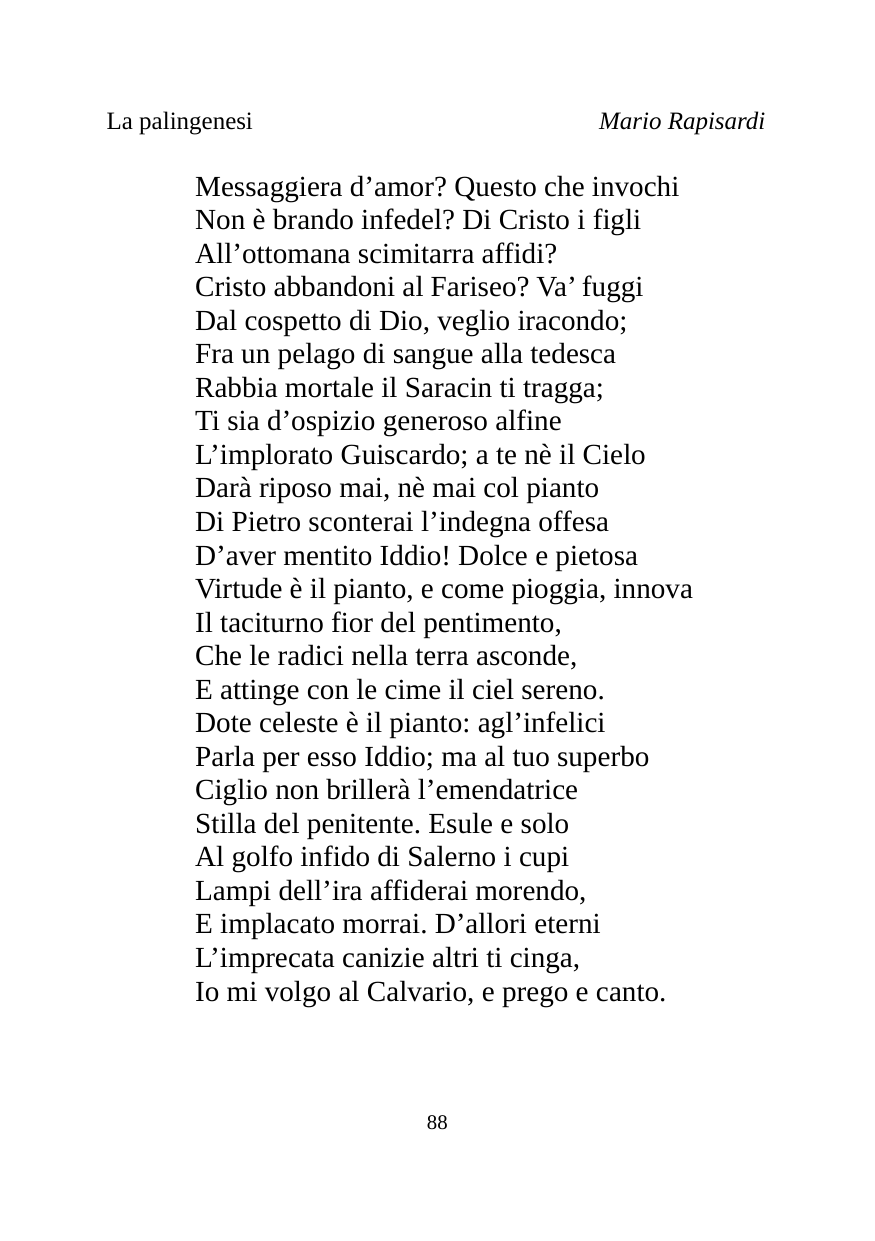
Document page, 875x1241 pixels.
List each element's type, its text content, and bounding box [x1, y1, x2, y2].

text Messaggiera d’amor? Questo che invochi Non è brando infedel? Di Cristo i figli All’ottomana scimitarra affidi? Cristo abbandoni al Fariseo? Va’ fuggi Dal cospetto di Dio, veglio iracondo; Fra un pelago di sangue alla tedesca Rabbia mortale il Saracin ti tragga; Ti sia d’ospizio generoso alfine L’implorato Guiscardo; a te nè il Cielo Darà riposo mai, nè mai col pianto Di Pietro sconterai l’indegna offesa D’aver mentito Iddio! Dolce e pietosa Virtude è il pianto, e come pioggia, innova Il taciturno fior del pentimento, Che le radici nella terra asconde, E attinge con le cime il ciel sereno. Dote celeste è il pianto: agl’infelici Parla per esso Iddio; ma al tuo superbo Ciglio non brillerà l’emendatrice Stilla del penitente. Esule e solo Al golfo infido di Salerno i cupi Lampi dell’ira affiderai morendo, E implacato morrai. D’allori eterni L’imprecata canizie altri ti cinga, Io mi volgo al Calvario, e prego e canto. [165, 169, 768, 1007]
